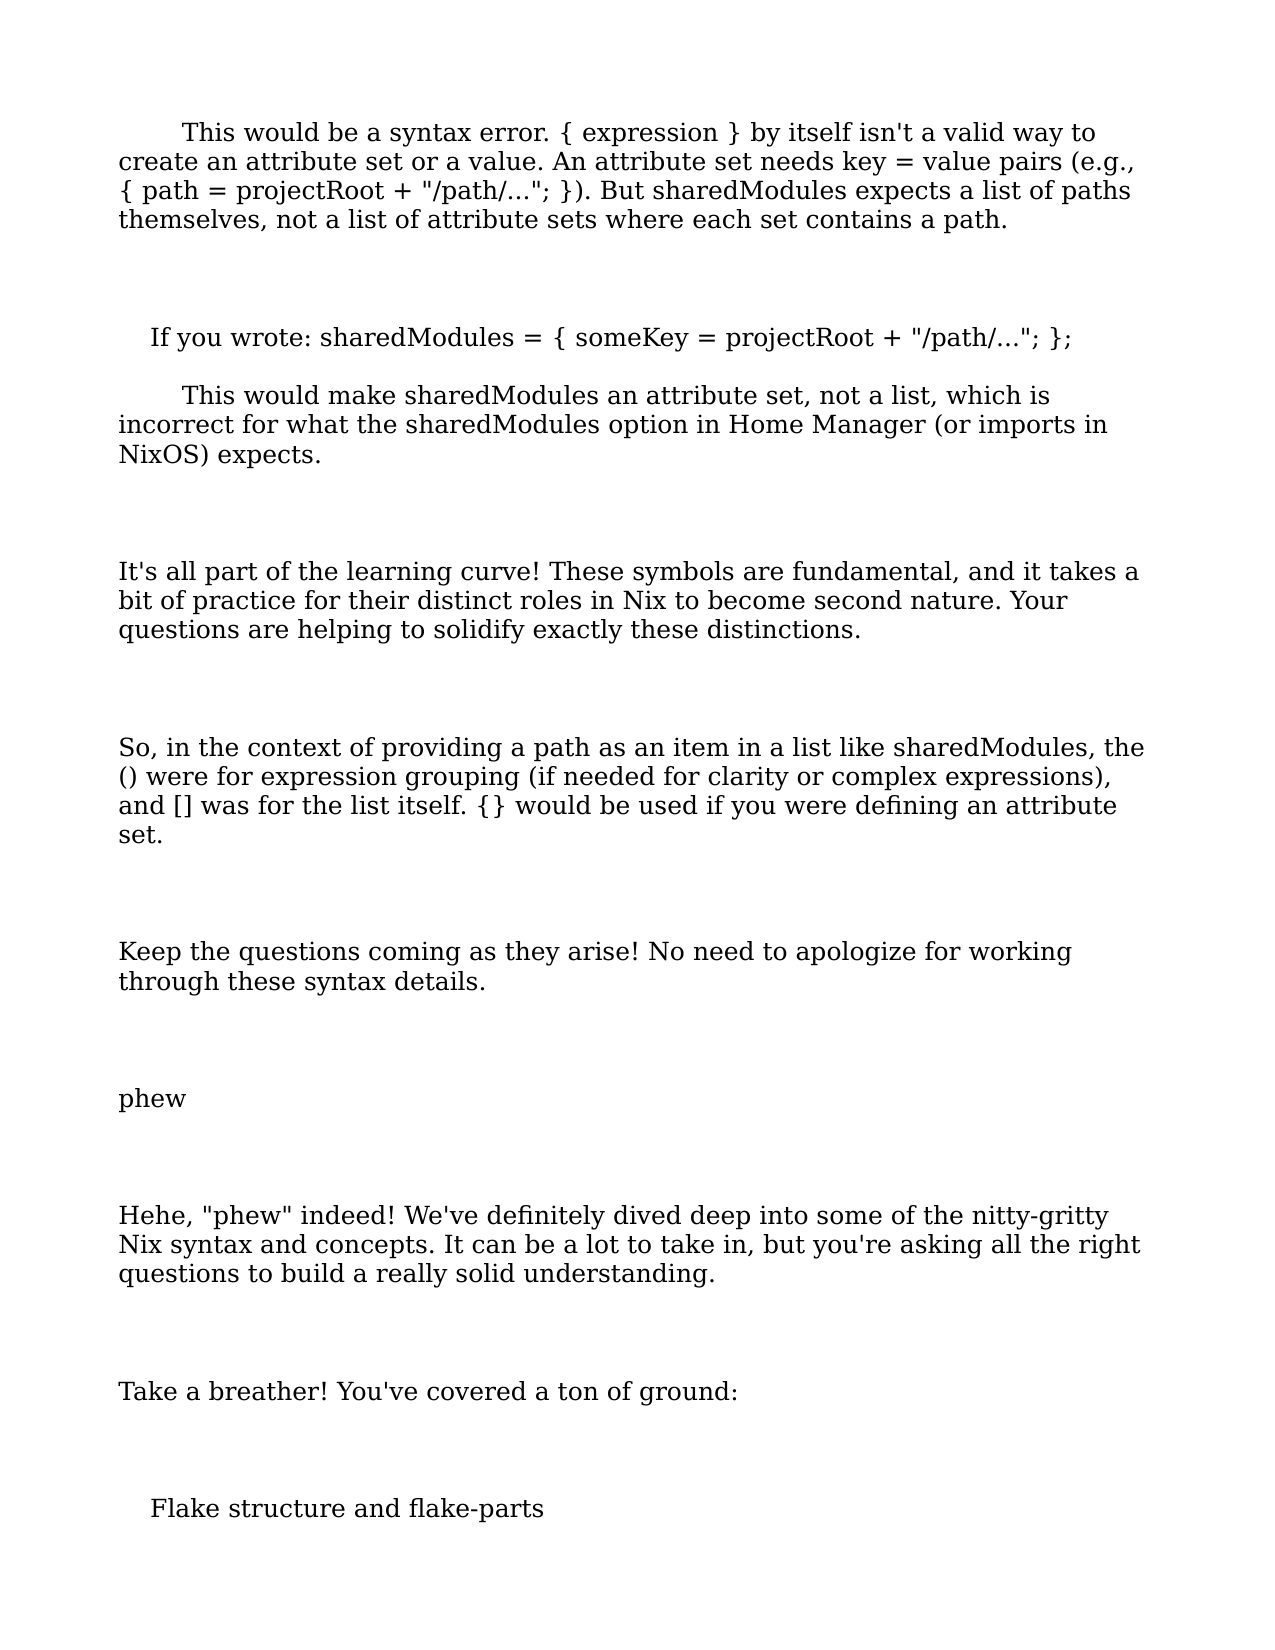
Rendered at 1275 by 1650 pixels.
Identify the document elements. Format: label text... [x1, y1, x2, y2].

text This would be a syntax error. { expression } by itself isn't a valid way to create an attribute set or a value. An attribute set needs key = value pairs (e.g., { path = projectRoot + "/path/..."; }). But sharedModules expects a list of paths themselves, not a list of attribute sets where each set contains a path. [118, 118, 1157, 235]
text Take a breather! You've covered a ton of ground: [118, 1377, 1157, 1406]
text Keep the questions coming as they arise! No need to apologize for working through these syntax details. [118, 938, 1157, 996]
text This would make sharedModules an attribute set, not a list, which is incorrect for what the sharedModules option in Home Manager (or imports in NixOS) expects. [118, 382, 1157, 469]
text phew [118, 1084, 1157, 1113]
text Hehe, "phew" indeed! We've definitely dived deep into some of the nitty-gritty Nix syntax and concepts. It can be a lot to take in, but you're asking all the right questions to build a really solid understanding. [118, 1201, 1157, 1289]
text If you wrote: sharedModules = { someKey = projectRoot + "/path/..."; }; [118, 323, 1157, 352]
text It's all part of the learning curve! These symbols are fundamental, and it takes a bit of practice for their distinct roles in Nix to become second nature. Your questions are helping to solidify exactly these distinctions. [118, 557, 1157, 645]
text Flake structure and flake-parts [118, 1494, 1157, 1523]
text So, in the context of providing a path as an item in a list like sharedModules, the () were for expression grouping (if needed for clarity or complex expressions), and [] was for the list itself. {} would be used if you were defining an attribute set. [118, 733, 1157, 849]
